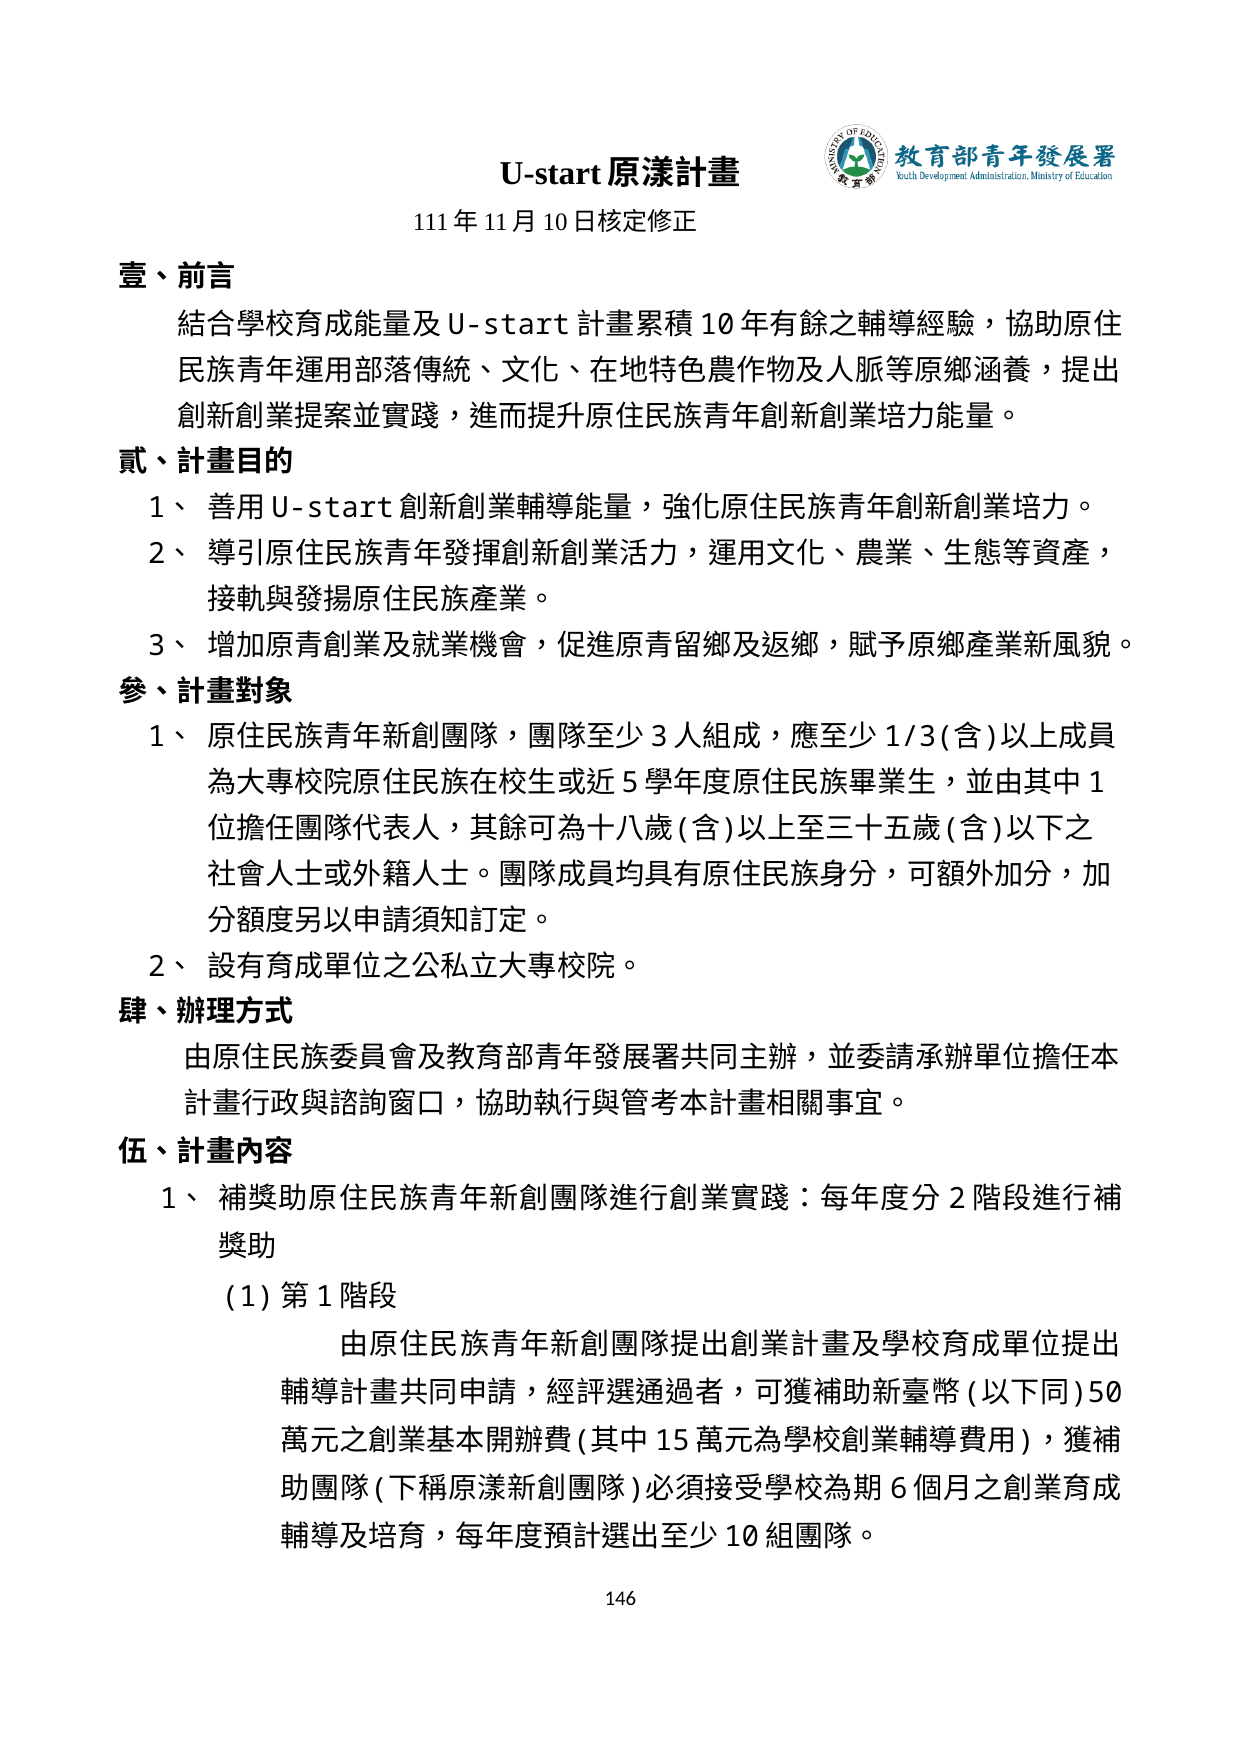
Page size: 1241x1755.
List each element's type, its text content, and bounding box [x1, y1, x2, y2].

list 計畫目的 [118, 435, 1122, 481]
text 由原住民族委員會及教育部青年發展署共同主辦，並委請承辦單位擔任本計畫行政與諮詢窗口，協助執行與管考本計畫相關事宜。 [183, 1031, 1122, 1123]
list 辦理方式 [118, 985, 1122, 1031]
list 計畫對象 [118, 664, 1122, 710]
list 原住民族青年新創團隊，團隊至少3人組成，應至少1/3(含)以上成員為大專校院原住民族在校生或近5學年度原住民族畢業生，並由其中1位擔任團隊代表人，其餘可為十八歲(含)以上至三十五歲(含)以下之社會人士或外籍人士。團隊成員均具有原住民族身分，可額外加分，加分額度另以申請須知訂定。 [148, 710, 1122, 939]
list 補獎助原住民族青年新創團隊進行創業實踐：每年度分2階段進行補獎助 [159, 1171, 1122, 1266]
text 111年11月10日核定修正 [118, 193, 1122, 239]
list 導引原住民族青年發揮創新創業活力，運用文化、農業、生態等資產，接軌與發揚原住民族產業。 [148, 527, 1122, 618]
list 增加原青創業及就業機會，促進原青留鄉及返鄉，賦予原鄉產業新風貌。 [148, 618, 1122, 664]
list 設有育成單位之公私立大專校院。 [148, 939, 1122, 985]
text U-start原漾計畫 [118, 148, 1122, 193]
text 結合學校育成能量及U-start計畫累積10年有餘之輔導經驗，協助原住民族青年運用部落傳統、文化、在地特色農作物及人脈等原鄉涵養，提出創新創業提案並實踐，進而提升原住民族青年創新創業培力能量。 [177, 298, 1122, 435]
list 前言 [118, 239, 1122, 298]
list 計畫內容 [118, 1123, 1122, 1171]
list 第1階段 [221, 1266, 1122, 1316]
text 由原住民族青年新創團隊提出創業計畫及學校育成單位提出輔導計畫共同申請，經評選通過者，可獲補助新臺幣(以下同)50萬元之創業基本開辦費(其中15萬元為學校創業輔導費用)，獲補助團隊(下稱原漾新創團隊)必須接受學校為期6個月之創業育成輔導及培育，每年度預計選出至少10組團隊。 [281, 1316, 1122, 1556]
list 善用U-start創新創業輔導能量，強化原住民族青年創新創業培力。 [148, 481, 1122, 527]
